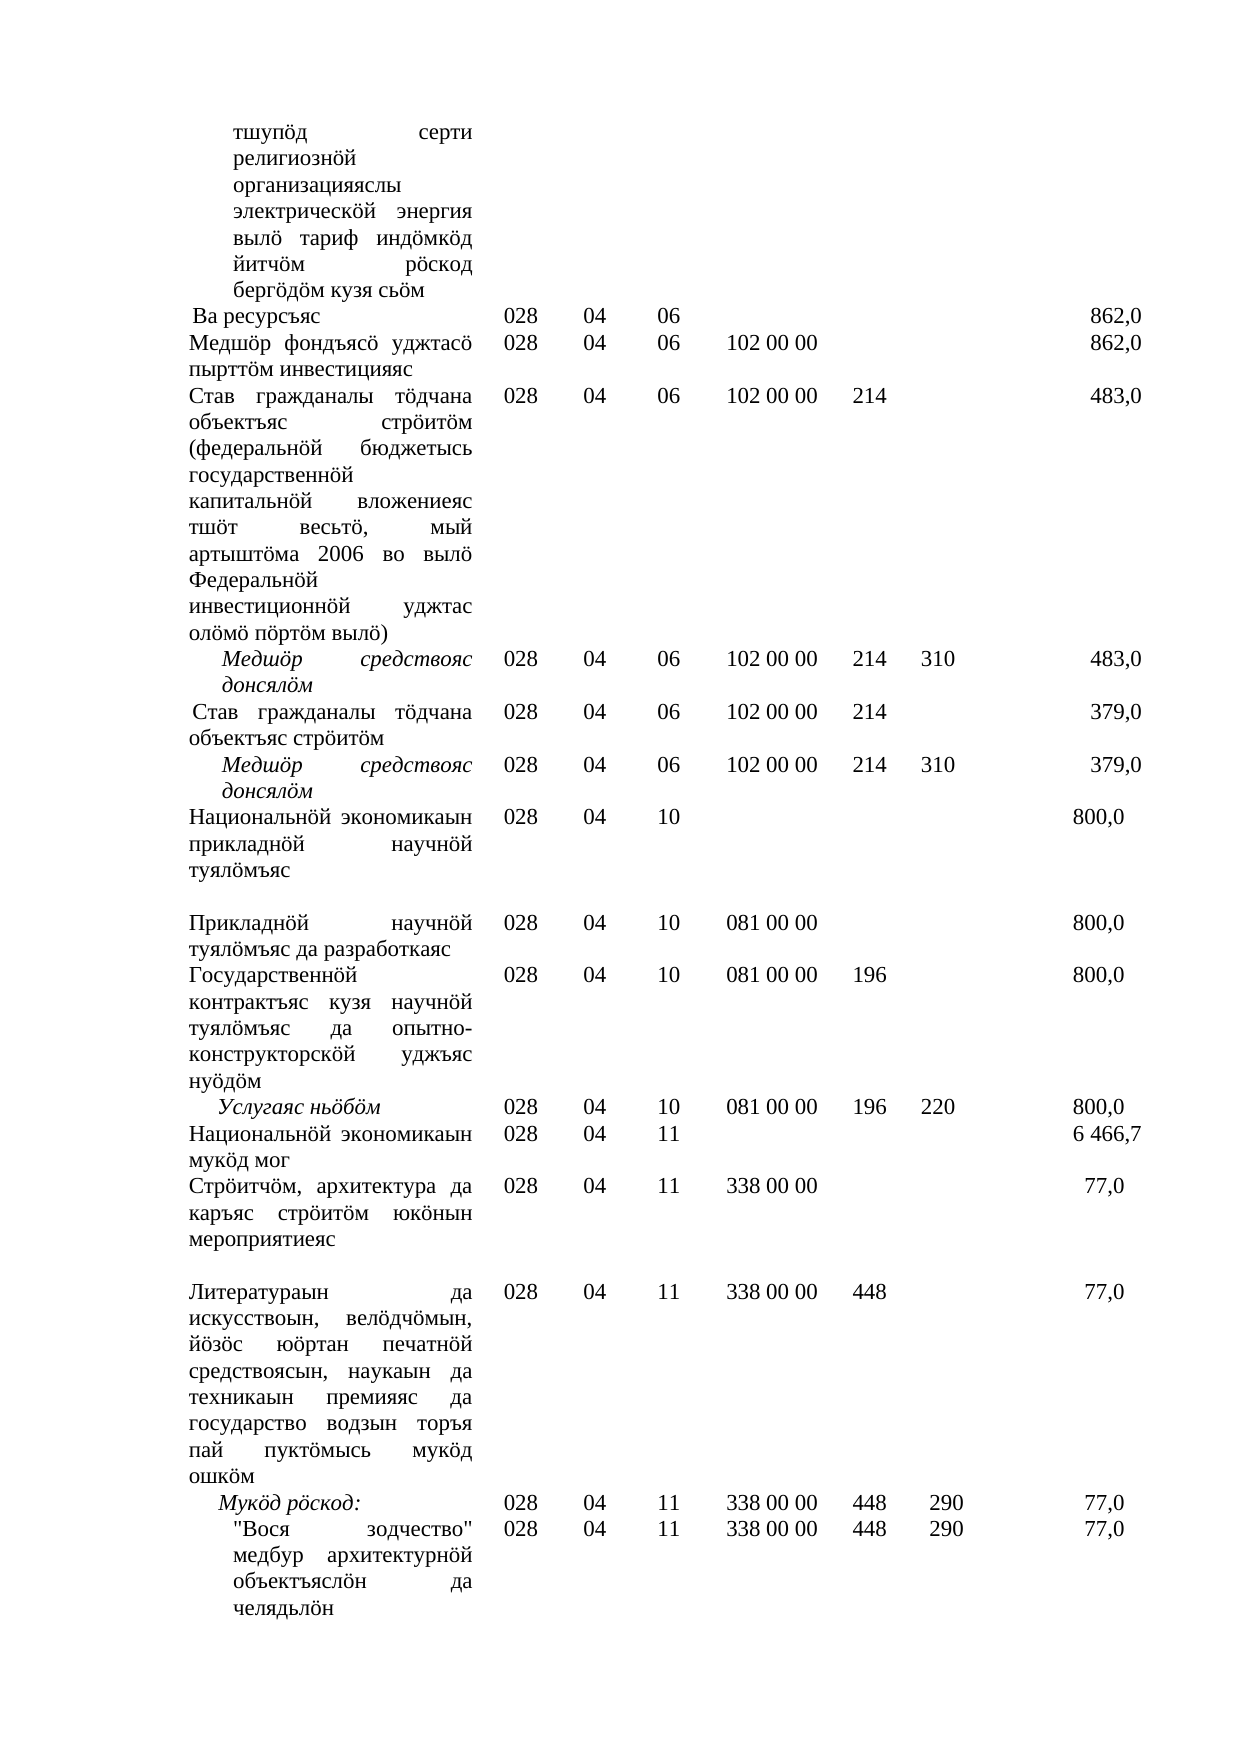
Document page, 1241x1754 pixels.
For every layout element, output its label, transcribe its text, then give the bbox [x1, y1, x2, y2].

table_cell [975, 118, 1153, 303]
table_cell 214 [838, 645, 901, 698]
table_cell 102 00 00 [705, 751, 838, 803]
table_cell 028 [484, 698, 558, 751]
table_cell [631, 118, 705, 303]
table_cell 11 [631, 1278, 705, 1488]
table_cell 04 [558, 303, 631, 329]
table_cell 04 [558, 909, 631, 961]
table_cell 448 [838, 1489, 901, 1515]
table_cell 028 [484, 645, 558, 698]
table_cell 102 00 00 [705, 382, 838, 645]
table_cell 028 [484, 382, 558, 645]
table_cell 04 [558, 1515, 631, 1620]
table_cell Ва ресурсъяс [177, 303, 484, 329]
table_cell 800,0 [975, 1093, 1153, 1119]
table_cell [901, 382, 974, 645]
table_cell [901, 803, 974, 909]
table_cell Литератураын да искусствоын, велöдчöмын, йöзöс юöртан печатнöй средствоясын, наукаын да техникаын премияяс да государство водзын торъя пай пуктöмысь мукöд ошкöм [177, 1278, 484, 1488]
table_cell 06 [631, 382, 705, 645]
table_cell 028 [484, 329, 558, 382]
table_cell [838, 303, 901, 329]
table_cell [705, 303, 838, 329]
table_cell 102 00 00 [705, 645, 838, 698]
table_cell Мукöд рöскод: [177, 1489, 484, 1515]
table_cell Государственнöй контрактъяс кузя научнöй туялöмъяс да опытно-конструкторскöй уджъяс нуöдöм [177, 961, 484, 1093]
table_cell 04 [558, 751, 631, 803]
table_cell 11 [631, 1172, 705, 1278]
table_cell [558, 118, 631, 303]
table_cell [705, 1120, 838, 1172]
table_cell 800,0 [975, 909, 1153, 961]
table_cell 04 [558, 961, 631, 1093]
table_cell 448 [838, 1278, 901, 1488]
table_cell [901, 1172, 974, 1278]
table_cell [901, 698, 974, 751]
table_cell [484, 118, 558, 303]
table_cell 77,0 [975, 1515, 1153, 1620]
table_cell [901, 303, 974, 329]
table_cell 102 00 00 [705, 698, 838, 751]
table_cell 06 [631, 303, 705, 329]
table_cell 028 [484, 1172, 558, 1278]
table_cell 081 00 00 [705, 1093, 838, 1119]
table_cell 10 [631, 961, 705, 1093]
table_cell Прикладнöй научнöй туялöмъяс да разработкаяс [177, 909, 484, 961]
table_cell 06 [631, 751, 705, 803]
table_cell 483,0 [975, 382, 1153, 645]
table_cell 081 00 00 [705, 961, 838, 1093]
table_cell Стрöитчöм, архитектура да каръяс стрöитöм юкöнын мероприятиеяс [177, 1172, 484, 1278]
table_cell [838, 909, 901, 961]
table_cell 11 [631, 1489, 705, 1515]
table_cell 028 [484, 1515, 558, 1620]
table_cell 04 [558, 698, 631, 751]
table_cell Услугаяс ньöбöм [177, 1093, 484, 1119]
table_cell Национальнöй экономикаын прикладнöй научнöй туялöмъяс [177, 803, 484, 909]
table_cell 081 00 00 [705, 909, 838, 961]
table_cell 448 [838, 1515, 901, 1620]
table_cell 11 [631, 1120, 705, 1172]
table_cell 10 [631, 803, 705, 909]
table_cell 310 [901, 645, 974, 698]
table_cell 77,0 [975, 1172, 1153, 1278]
table_cell 102 00 00 [705, 329, 838, 382]
table_cell 290 [901, 1515, 974, 1620]
table_cell 196 [838, 961, 901, 1093]
table_cell 10 [631, 909, 705, 961]
table_cell 338 00 00 [705, 1278, 838, 1488]
table_cell [838, 118, 901, 303]
table_cell 77,0 [975, 1489, 1153, 1515]
table_cell "Вося зодчество" медбур архитектурнöй объектъяслöн да челядьлöн [177, 1515, 484, 1620]
table_cell 10 [631, 1093, 705, 1119]
table_cell [705, 118, 838, 303]
table_cell [901, 1120, 974, 1172]
table_cell 028 [484, 751, 558, 803]
table_cell 04 [558, 1172, 631, 1278]
table_cell 11 [631, 1515, 705, 1620]
table_cell 862,0 [975, 329, 1153, 382]
table_cell 379,0 [975, 751, 1153, 803]
table_cell 310 [901, 751, 974, 803]
table_cell 04 [558, 645, 631, 698]
table_cell Медшöр средствояс донсялöм [177, 645, 484, 698]
table_cell [901, 1278, 974, 1488]
table_cell [838, 803, 901, 909]
table_cell 338 00 00 [705, 1489, 838, 1515]
table_cell 04 [558, 1093, 631, 1119]
table_cell Медшöр средствояс донсялöм [177, 751, 484, 803]
table_cell тшупöд серти религиознöй организацияяслы электрическöй энергия вылö тариф индöмкöд йитчöм рöскод бергöдöм кузя сьöм [177, 118, 484, 303]
table_cell 220 [901, 1093, 974, 1119]
table_cell 800,0 [975, 961, 1153, 1093]
table_cell 04 [558, 1278, 631, 1488]
table_cell 214 [838, 382, 901, 645]
table_cell 04 [558, 329, 631, 382]
table_cell 214 [838, 751, 901, 803]
table_cell 028 [484, 303, 558, 329]
table_cell Национальнöй экономикаын мукöд мог [177, 1120, 484, 1172]
table_cell 06 [631, 329, 705, 382]
table_cell 04 [558, 1489, 631, 1515]
table_cell 028 [484, 1278, 558, 1488]
table_cell 06 [631, 645, 705, 698]
table_cell 6 466,7 [975, 1120, 1153, 1172]
table_cell 04 [558, 382, 631, 645]
table_cell 290 [901, 1489, 974, 1515]
table_cell 028 [484, 1120, 558, 1172]
table_cell 483,0 [975, 645, 1153, 698]
table_cell 04 [558, 803, 631, 909]
table_cell [705, 803, 838, 909]
table_cell Став гражданалы тöдчана объектъяс стрöитöм [177, 698, 484, 751]
table_cell 028 [484, 1093, 558, 1119]
table_cell Став гражданалы тöдчана объектъяс стрöитöм (федеральнöй бюджетысь государственнöй капитальнöй вложениеяс тшöт весьтö, мый артыштöма 2006 во вылö Федеральнöй инвестиционнöй уджтас олöмö пöртöм вылö) [177, 382, 484, 645]
table_cell 06 [631, 698, 705, 751]
table_cell [838, 1172, 901, 1278]
table_cell [901, 961, 974, 1093]
table_cell 028 [484, 803, 558, 909]
table_cell 028 [484, 1489, 558, 1515]
table_cell 800,0 [975, 803, 1153, 909]
table_cell 862,0 [975, 303, 1153, 329]
table_cell 028 [484, 909, 558, 961]
table_cell [901, 909, 974, 961]
table_cell [838, 329, 901, 382]
table_cell 338 00 00 [705, 1172, 838, 1278]
table_cell 028 [484, 961, 558, 1093]
table_cell 77,0 [975, 1278, 1153, 1488]
table_cell [838, 1120, 901, 1172]
table_cell 379,0 [975, 698, 1153, 751]
table_cell [901, 329, 974, 382]
table_cell 196 [838, 1093, 901, 1119]
table_cell 04 [558, 1120, 631, 1172]
table_cell [901, 118, 974, 303]
table_cell Медшöр фондъясö уджтасö пырттöм инвестицияяс [177, 329, 484, 382]
table_cell 214 [838, 698, 901, 751]
table_cell 338 00 00 [705, 1515, 838, 1620]
